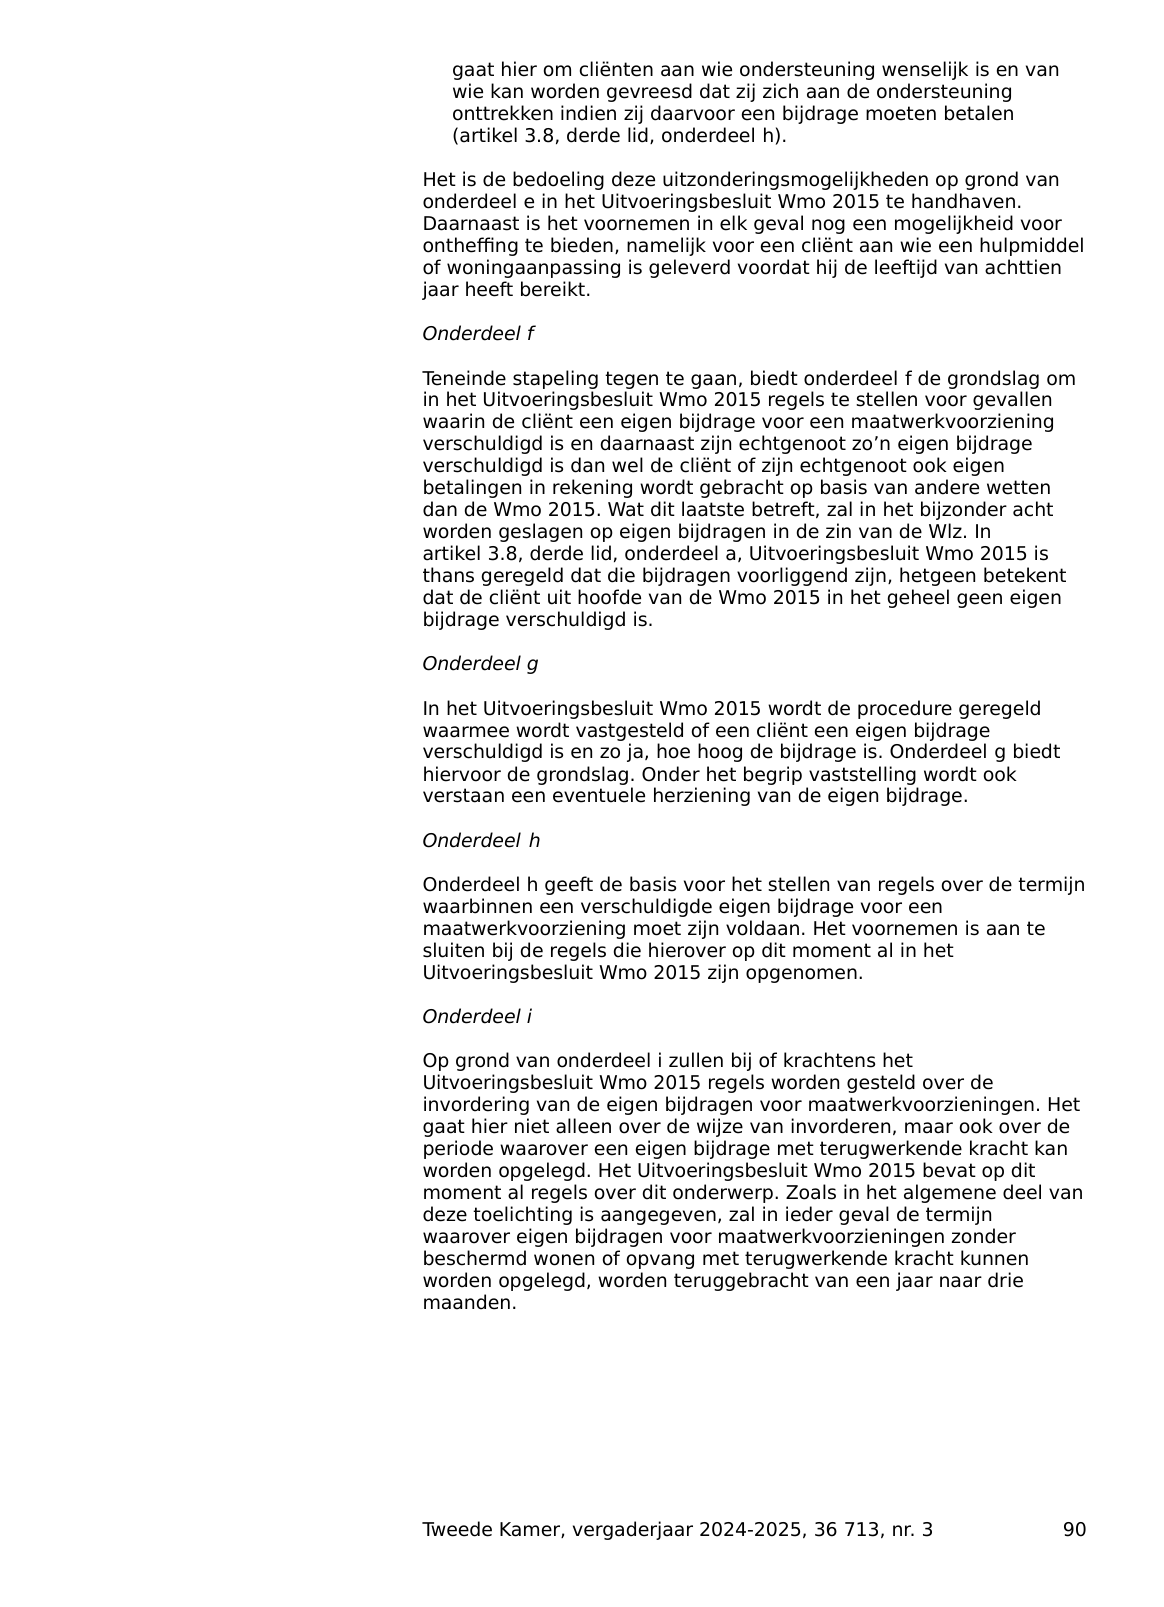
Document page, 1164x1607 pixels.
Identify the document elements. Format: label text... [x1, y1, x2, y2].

text In het Uitvoeringsbesluit Wmo 2015 wordt de procedure geregeld waarmee wordt vastgesteld of een cliënt een eigen bijdrage verschuldigd is en zo ja, hoe hoog de bijdrage is. Onderdeel g biedt hiervoor de grondslag. Onder het begrip vaststelling wordt ook verstaan een eventuele herziening van de eigen bijdrage. [422, 697, 1087, 807]
text Op grond van onderdeel i zullen bij of krachtens het Uitvoeringsbesluit Wmo 2015 regels worden gesteld over de invordering van de eigen bijdragen voor maatwerkvoorzieningen. Het gaat hier niet alleen over de wijze van invorderen, maar ook over de periode waarover een eigen bijdrage met terugwerkende kracht kan worden opgelegd. Het Uitvoeringsbesluit Wmo 2015 bevat op dit moment al regels over dit onderwerp. Zoals in het algemene deel van deze toelichting is aangegeven, zal in ieder geval de termijn waarover eigen bijdragen voor maatwerkvoorzieningen zonder beschermd wonen of opvang met terugwerkende kracht kunnen worden opgelegd, worden teruggebracht van een jaar naar drie maanden. [422, 1050, 1087, 1314]
text Onderdeel h geeft de basis voor het stellen van regels over de termijn waarbinnen een verschuldigde eigen bijdrage voor een maatwerkvoorziening moet zijn voldaan. Het voornemen is aan te sluiten bij de regels die hierover op dit moment al in het Uitvoeringsbesluit Wmo 2015 zijn opgenomen. [422, 874, 1087, 984]
subtitle Onderdeel h [422, 829, 1087, 852]
text gaat hier om cliënten aan wie ondersteuning wenselijk is en van wie kan worden gevreesd dat zij zich aan de ondersteuning onttrekken indien zij daarvoor een bijdrage moeten betalen (artikel 3.8, derde lid, onderdeel h). [422, 59, 1087, 147]
subtitle Onderdeel g [422, 653, 1087, 675]
text Teneinde stapeling tegen te gaan, biedt onderdeel f de grondslag om in het Uitvoeringsbesluit Wmo 2015 regels te stellen voor gevallen waarin de cliënt een eigen bijdrage voor een maatwerkvoorziening verschuldigd is en daarnaast zijn echtgenoot zo’n eigen bijdrage verschuldigd is dan wel de cliënt of zijn echtgenoot ook eigen betalingen in rekening wordt gebracht op basis van andere wetten dan de Wmo 2015. Wat dit laatste betreft, zal in het bijzonder acht worden geslagen op eigen bijdragen in de zin van de Wlz. In artikel 3.8, derde lid, onderdeel a, Uitvoeringsbesluit Wmo 2015 is thans geregeld dat die bijdragen voorliggend zijn, hetgeen betekent dat de cliënt uit hoofde van de Wmo 2015 in het geheel geen eigen bijdrage verschuldigd is. [422, 367, 1087, 631]
subtitle Onderdeel i [422, 1006, 1087, 1028]
subtitle Onderdeel f [422, 323, 1087, 345]
text Het is de bedoeling deze uitzonderingsmogelijkheden op grond van onderdeel e in het Uitvoeringsbesluit Wmo 2015 te handhaven. Daarnaast is het voornemen in elk geval nog een mogelijkheid voor ontheffing te bieden, namelijk voor een cliënt aan wie een hulpmiddel of woningaanpassing is geleverd voordat hij de leeftijd van achttien jaar heeft bereikt. [422, 169, 1087, 301]
